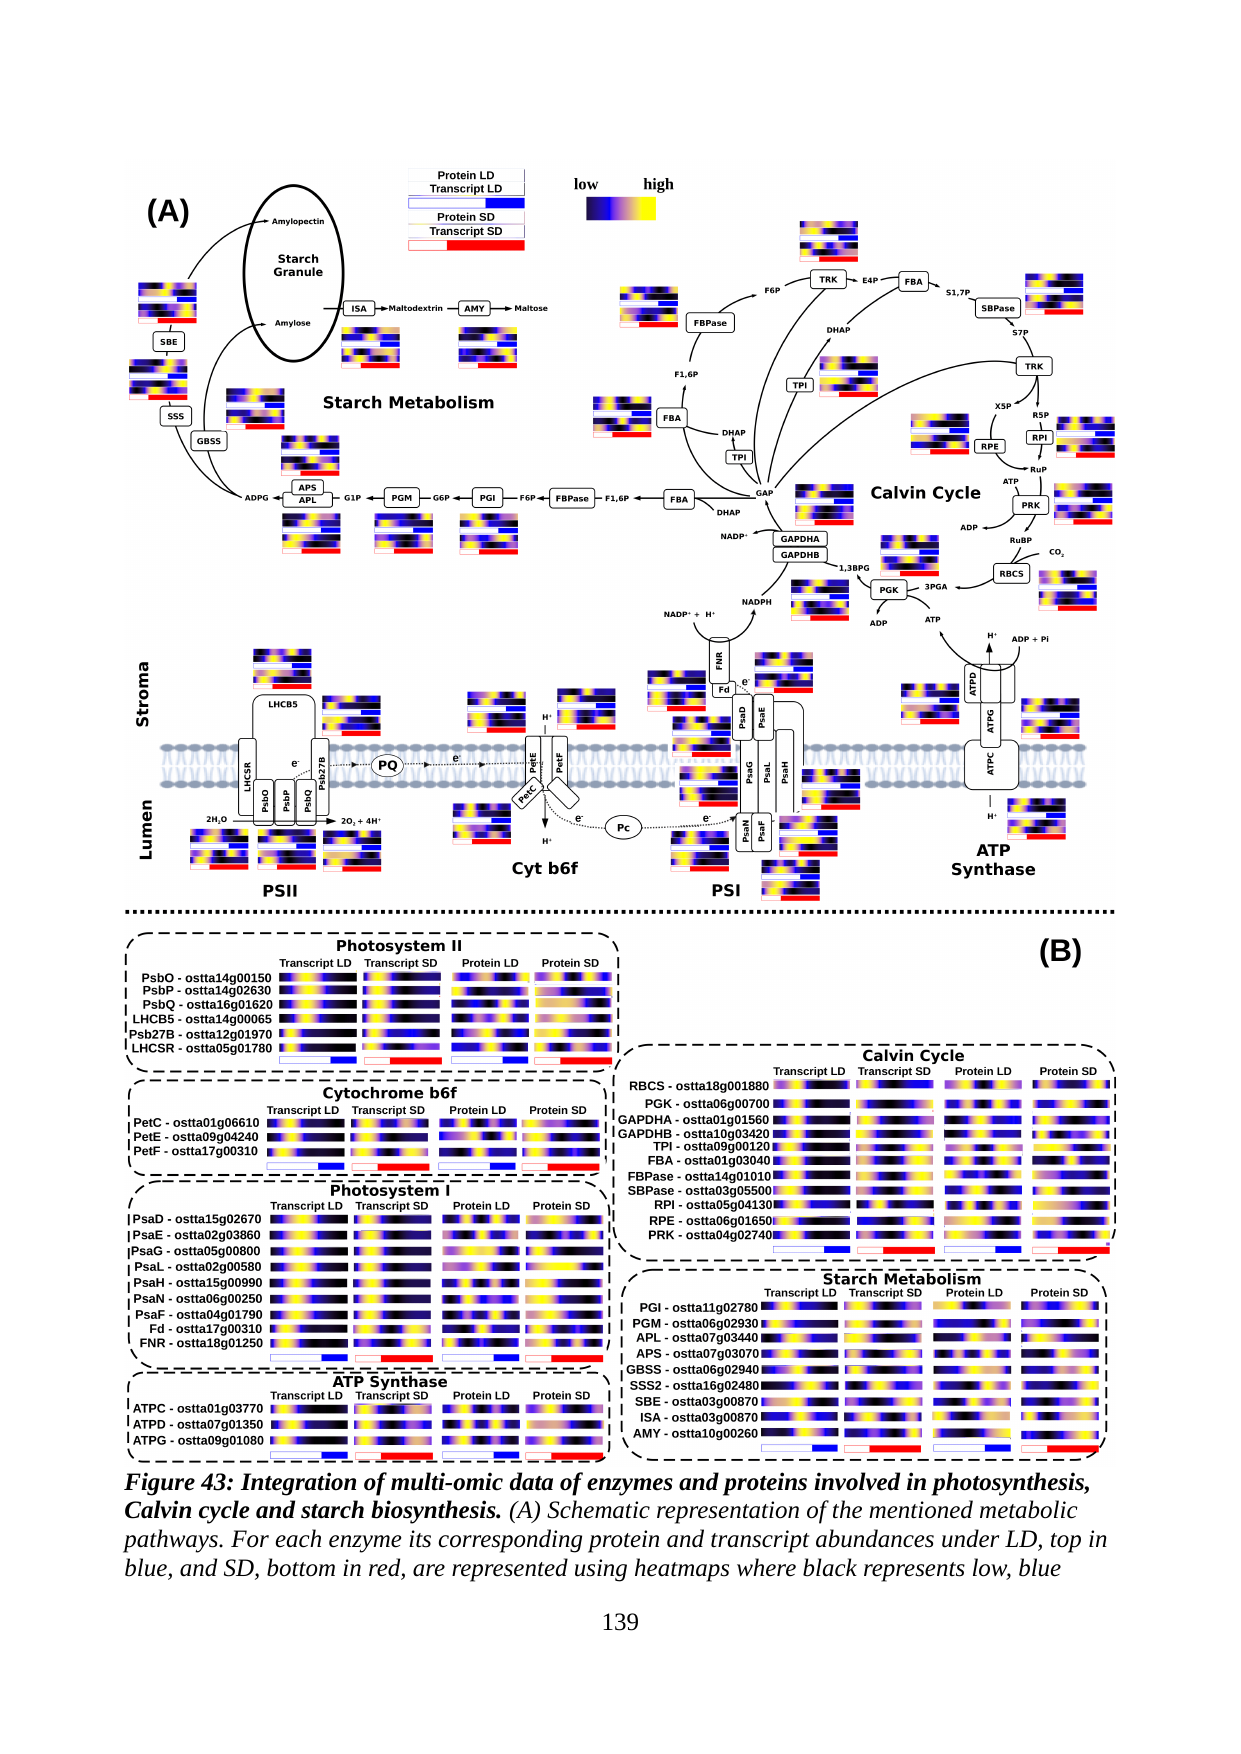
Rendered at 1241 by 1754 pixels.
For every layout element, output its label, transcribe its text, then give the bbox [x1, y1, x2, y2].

text Figure 43: Integration of multi-omic data of enzymes and proteins involved in photosynthesis, Calvin cycle and starch biosynthesis. (A) Schematic representation of the mentioned metabolic pathways. For each enzyme its corresponding protein and transcript abundances under LD, top in blue, and SD, bottom in red, are represented using heatmaps where black represents low, blue [124, 1467, 1116, 1582]
picture [124, 159, 1117, 1467]
